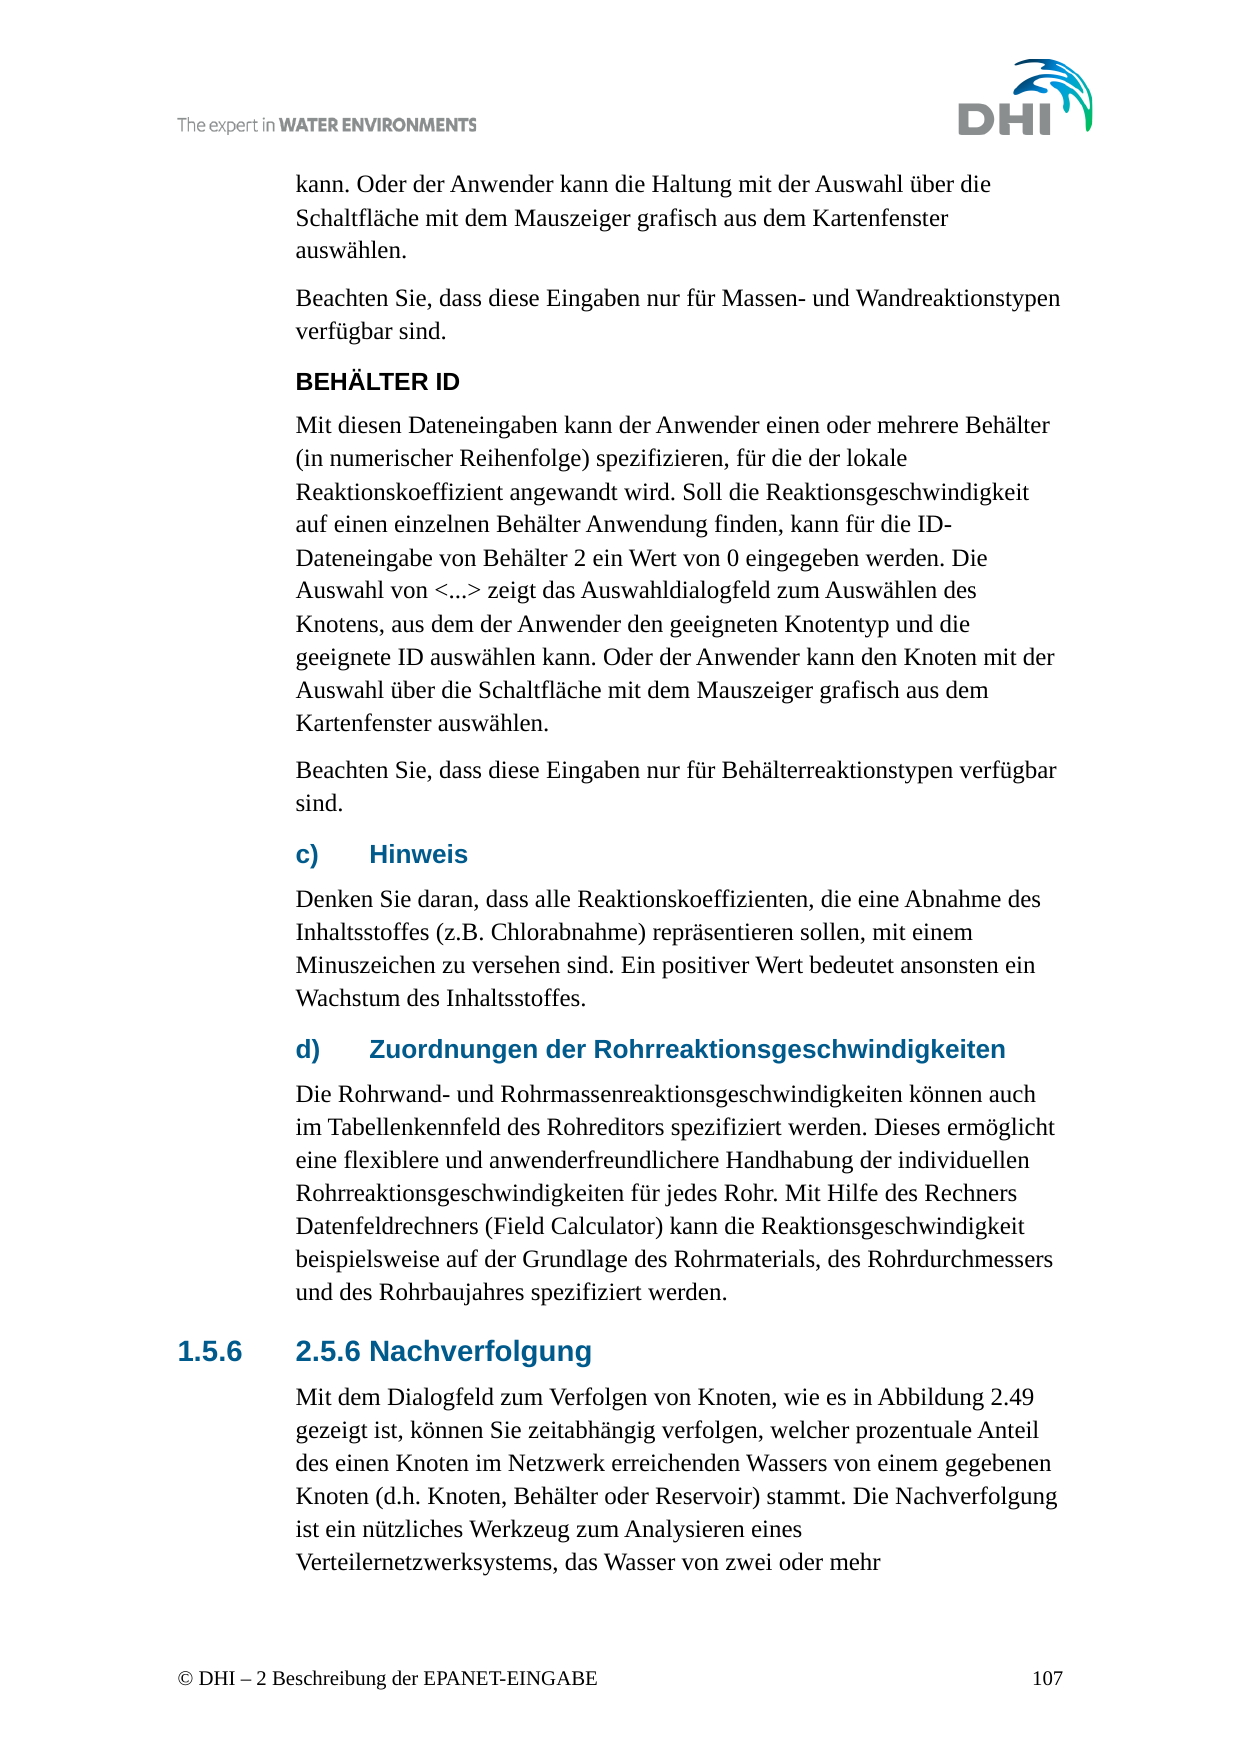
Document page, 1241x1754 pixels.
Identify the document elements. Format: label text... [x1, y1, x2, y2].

text Mit diesen Dateneingaben kann der Anwender einen oder mehrere Behälter (in numerischer Reihenfolge) spezifizieren, für die der lokale Reaktionskoeffizient angewandt wird. Soll die Reaktionsgeschwindigkeit auf einen einzelnen Behälter Anwendung finden, kann für die ID-Dateneingabe von Behälter 2 ein Wert von 0 eingegeben werden. Die Auswahl von <...> zeigt das Auswahldialogfeld zum Auswählen des Knotens, aus dem der Anwender den geeigneten Knotentyp und die geeignete ID auswählen kann. Oder der Anwender kann den Knoten mit der Auswahl über die Schaltfläche mit dem Mauszeiger grafisch aus dem Kartenfenster auswählen. [295, 411, 1063, 736]
text Mit dem Dialogfeld zum Verfolgen von Knoten, wie es in Abbildung 2.49 gezeigt ist, können Sie zeitabhängig verfolgen, welcher prozentuale Anteil des einen Knoten im Netzwerk erreichenden Wassers von einem gegebenen Knoten (d.h. Knoten, Behälter oder Reservoir) stammt. Die Nachverfolgung ist ein nützliches Werkzeug zum Analysieren eines Verteilernetzwerksystems, das Wasser von zwei oder mehr [295, 1382, 1063, 1576]
subtitle Hinweis [295, 839, 1063, 869]
text Beachten Sie, dass diese Eingaben nur für Behälterreaktionstypen verfügbar sind. [295, 756, 1063, 817]
subtitle Zuordnungen der Rohrreaktionsgeschwindigkeiten [295, 1034, 1063, 1064]
subtitle 2.5.6 Nachverfolgung [177, 1334, 1063, 1368]
subtitle BEHÄLTER ID [295, 367, 1063, 396]
text Denken Sie daran, dass alle Reaktionskoeffizienten, die eine Abnahme des Inhaltsstoffes (z.B. Chlorabnahme) repräsentieren sollen, mit einem Minuszeichen zu versehen sind. Ein positiver Wert bedeutet ansonsten ein Wachstum des Inhaltsstoffes. [295, 884, 1063, 1012]
text Beachten Sie, dass diese Eingaben nur für Massen- und Wandreaktionstypen verfügbar sind. [295, 283, 1063, 345]
text Die Rohrwand- und Rohrmassenreaktionsgeschwindigkeiten können auch im Tabellenkennfeld des Rohreditors spezifiziert werden. Dieses ermöglicht eine flexiblere und anwenderfreundlichere Handhabung der individuellen Rohrreaktionsgeschwindigkeiten für jedes Rohr. Mit Hilfe des Rechners Datenfeldrechners (Field Calculator) kann die Reaktionsgeschwindigkeit beispielsweise auf der Grundlage des Rohrmaterials, des Rohrdurchmessers und des Rohrbaujahres spezifiziert werden. [295, 1079, 1063, 1306]
picture [177, 117, 477, 135]
picture [958, 59, 1093, 135]
text kann. Oder der Anwender kann die Haltung mit der Auswahl über die Schaltfläche mit dem Mauszeiger grafisch aus dem Kartenfenster auswählen. [295, 169, 1063, 264]
